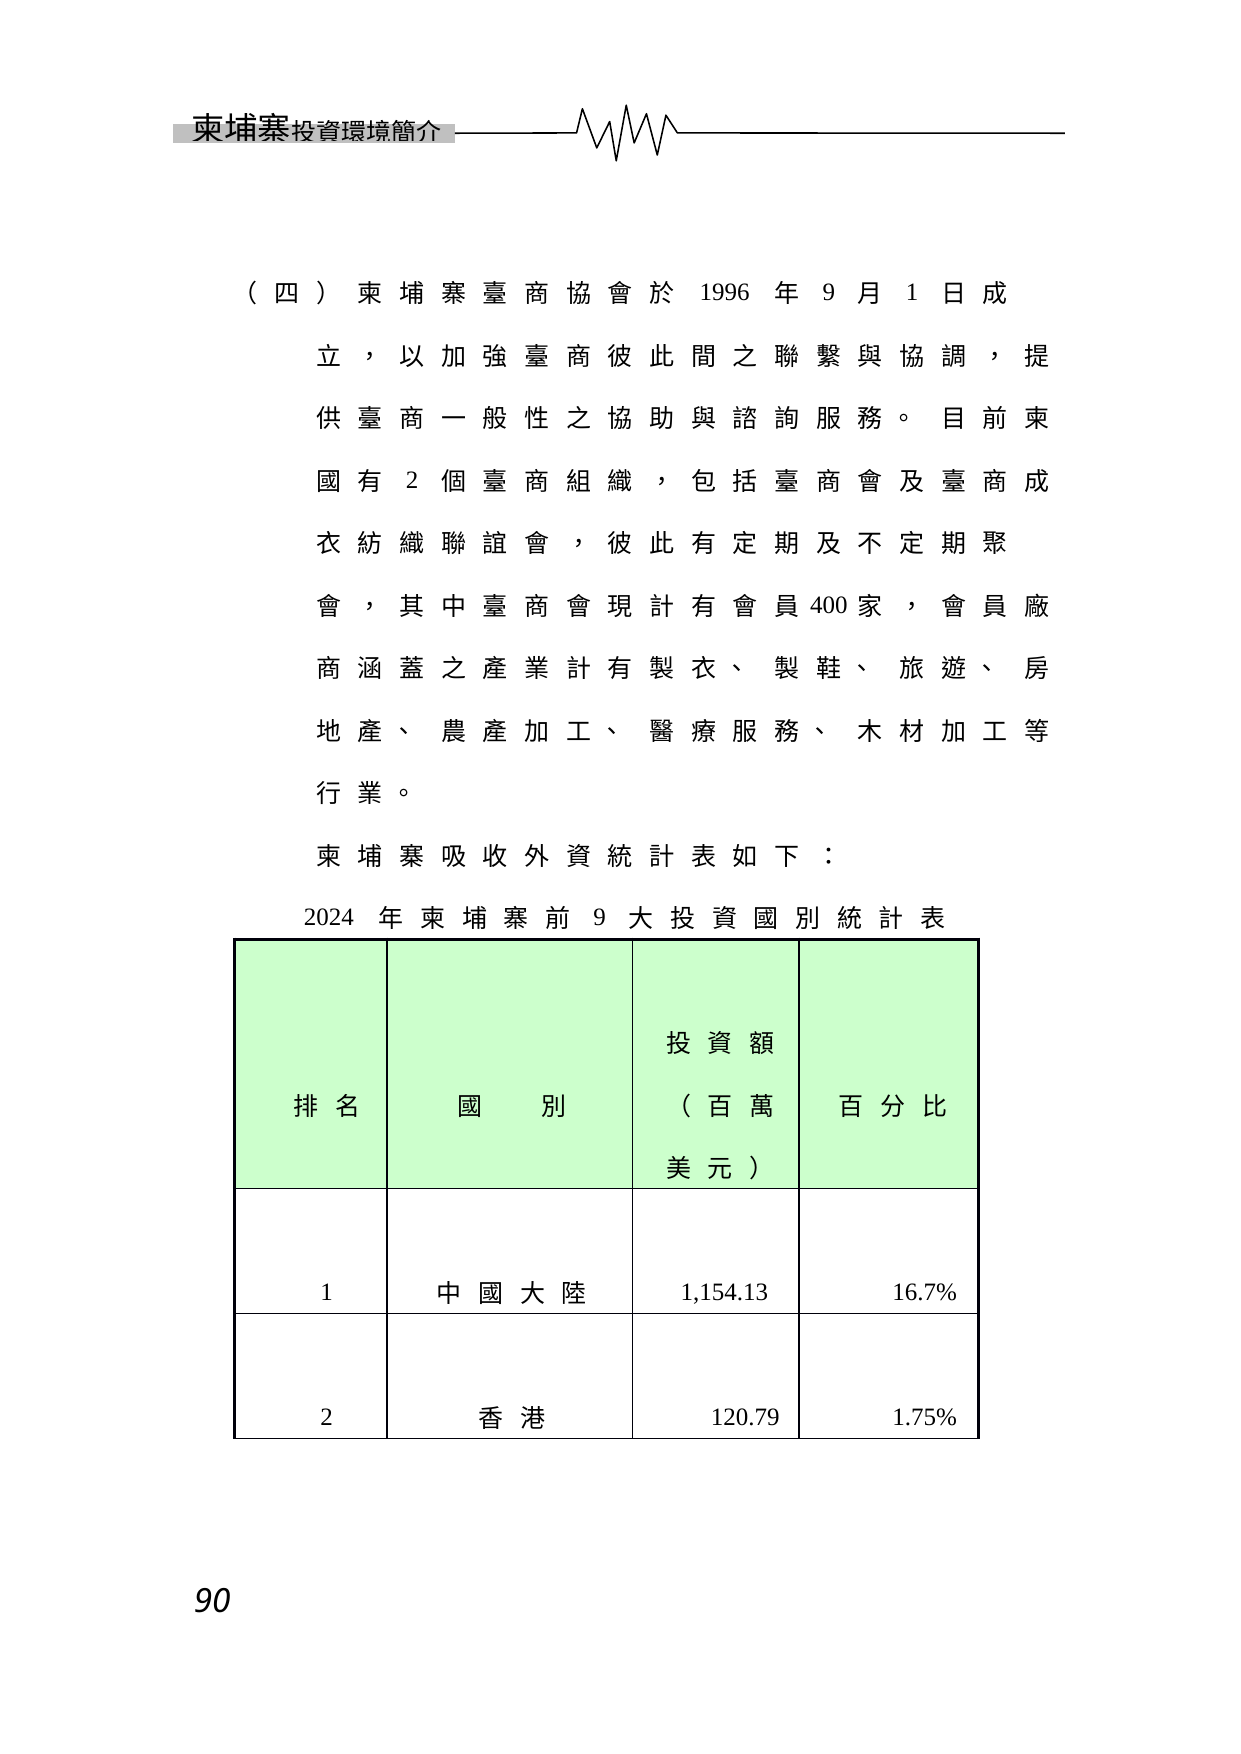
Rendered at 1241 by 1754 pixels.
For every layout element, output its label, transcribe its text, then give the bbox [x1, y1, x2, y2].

table_cell 香港 [388, 1314, 632, 1438]
table_cell 1 [236, 1189, 386, 1313]
text （四）柬埔寨臺商協會於1996年9月1日成立，以加強臺商彼此間之聯繫與協調，提供臺商一般性之協助與諮詢服務。目前柬國有2個臺商組織，包括臺商會及臺商成衣紡織聯誼會，彼此有定期及不定期聚會，其中臺商會現計有會員400家，會員廠商涵蓋之產業計有製衣、製鞋、旅遊、房地產、農產加工、醫療服務、木材加工等行業。 [207, 250, 1058, 813]
table_cell 1.75% [800, 1314, 977, 1438]
table_cell 120.79 [633, 1314, 798, 1438]
text 2024年柬埔寨前9大投資國別統計表 [183, 875, 1058, 938]
table_header 排名 [236, 941, 386, 1188]
text 柬埔寨吸收外資統計表如下： [281, 813, 1058, 875]
table_cell 中國大陸 [388, 1189, 632, 1313]
table_header 百分比 [800, 941, 977, 1188]
table_cell 1,154.13 [633, 1189, 798, 1313]
table_header 投資額 （百萬美元） [633, 941, 798, 1188]
table_cell 2 [236, 1314, 386, 1438]
table_header 國 別 [388, 941, 632, 1188]
table_cell 16.7% [800, 1189, 977, 1313]
